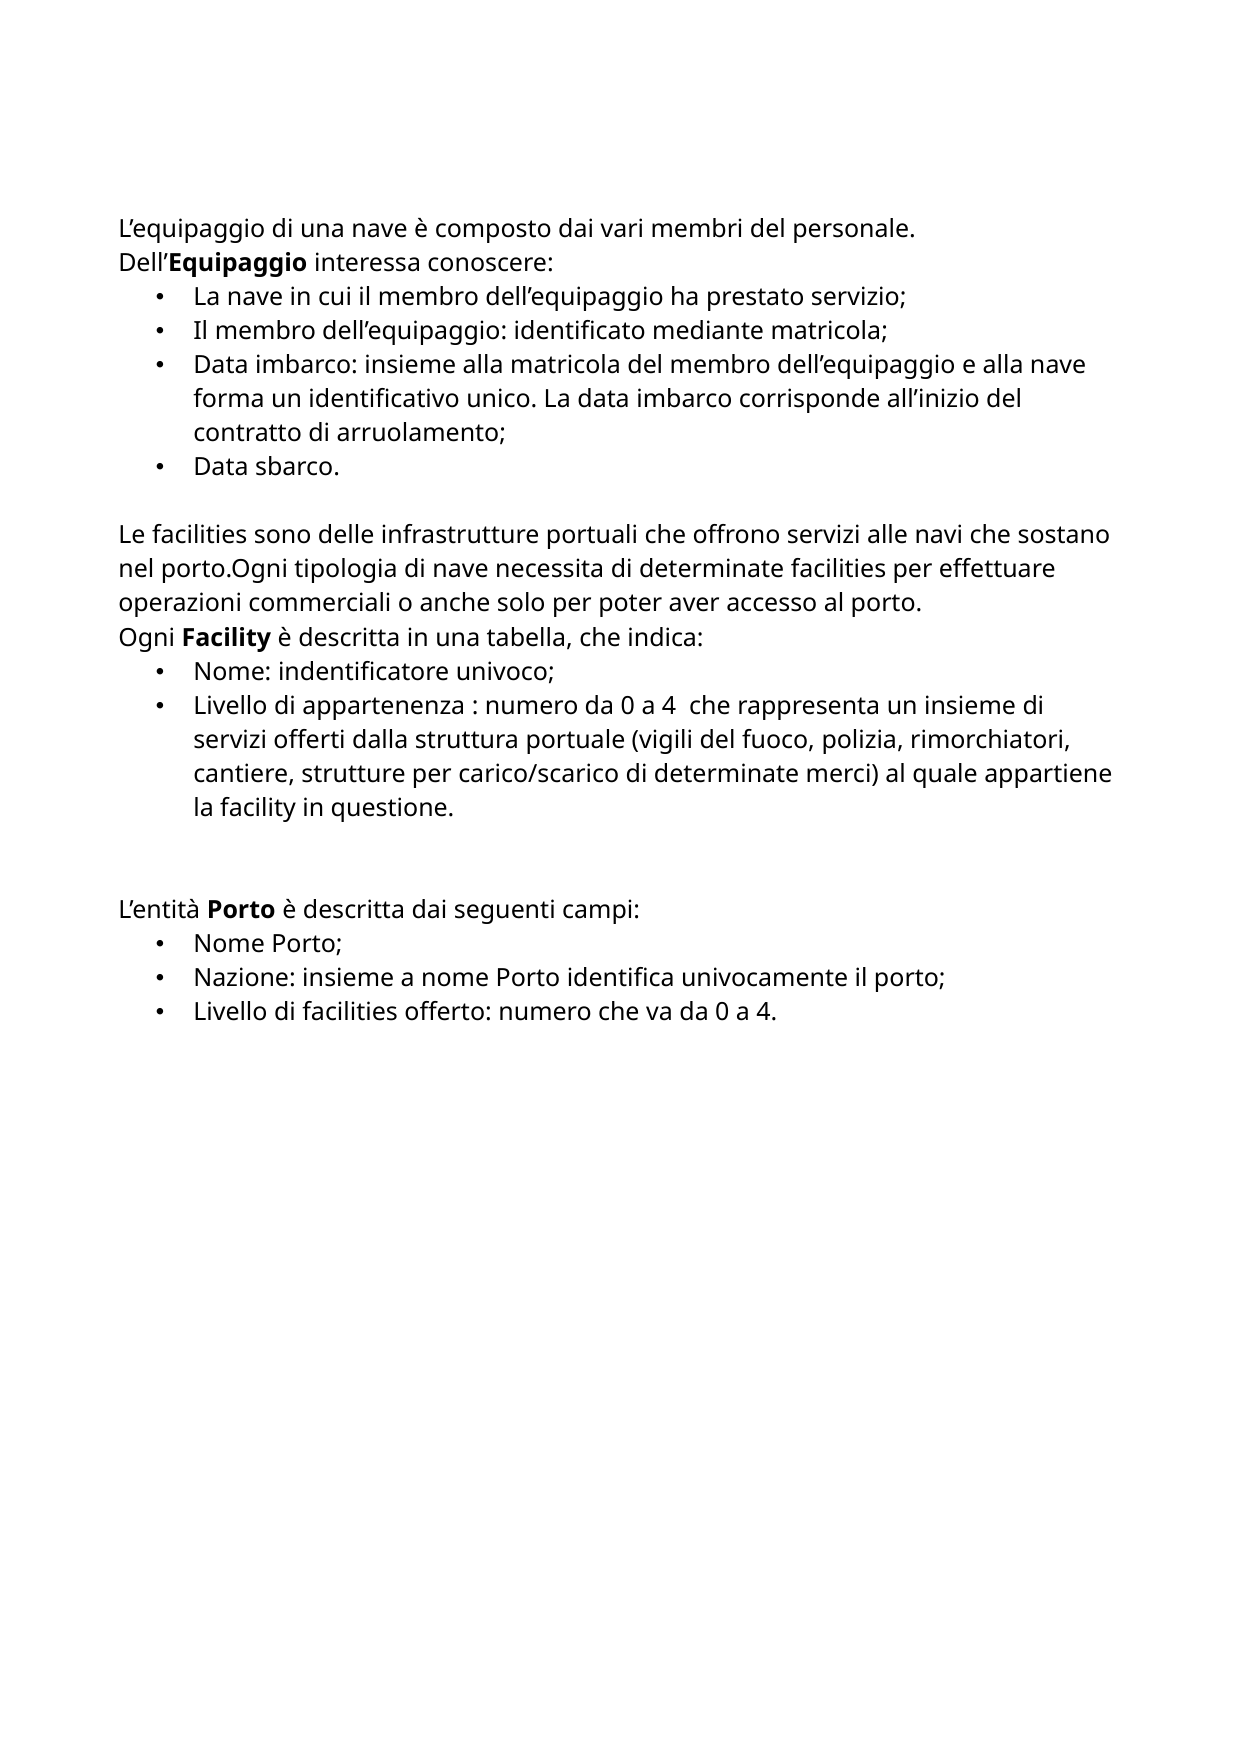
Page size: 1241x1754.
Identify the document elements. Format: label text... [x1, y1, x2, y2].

list Il membro dell’equipaggio: identificato mediante matricola; [156, 313, 1122, 347]
text L’entità Porto è descritta dai seguenti campi: [118, 892, 1122, 926]
list Livello di facilities offerto: numero che va da 0 a 4. [156, 994, 1122, 1028]
list Data sbarco. [156, 449, 1122, 483]
list Nome: indentificatore univoco; [156, 653, 1122, 687]
text L’equipaggio di una nave è composto dai vari membri del personale. [118, 210, 1122, 244]
list Data imbarco: insieme alla matricola del membro dell’equipaggio e alla nave forma un identificativo unico. La data imbarco corrisponde all’inizio del contratto di arruolamento; [156, 347, 1122, 449]
text Le facilities sono delle infrastrutture portuali che offrono servizi alle navi che sostano nel porto.Ogni tipologia di nave necessita di determinate facilities per effettuare operazioni commerciali o anche solo per poter aver accesso al porto. [118, 517, 1122, 619]
text Dell’Equipaggio interessa conoscere: [118, 244, 1122, 278]
list Nazione: insieme a nome Porto identifica univocamente il porto; [156, 960, 1122, 994]
text Ogni Facility è descritta in una tabella, che indica: [118, 619, 1122, 653]
list Livello di appartenenza : numero da 0 a 4 che rappresenta un insieme di servizi offerti dalla struttura portuale (vigili del fuoco, polizia, rimorchiatori, cantiere, strutture per carico/scarico di determinate merci) al quale appartiene la facility in questione. [156, 687, 1122, 823]
list La nave in cui il membro dell’equipaggio ha prestato servizio; [156, 278, 1122, 313]
list Nome Porto; [156, 926, 1122, 960]
